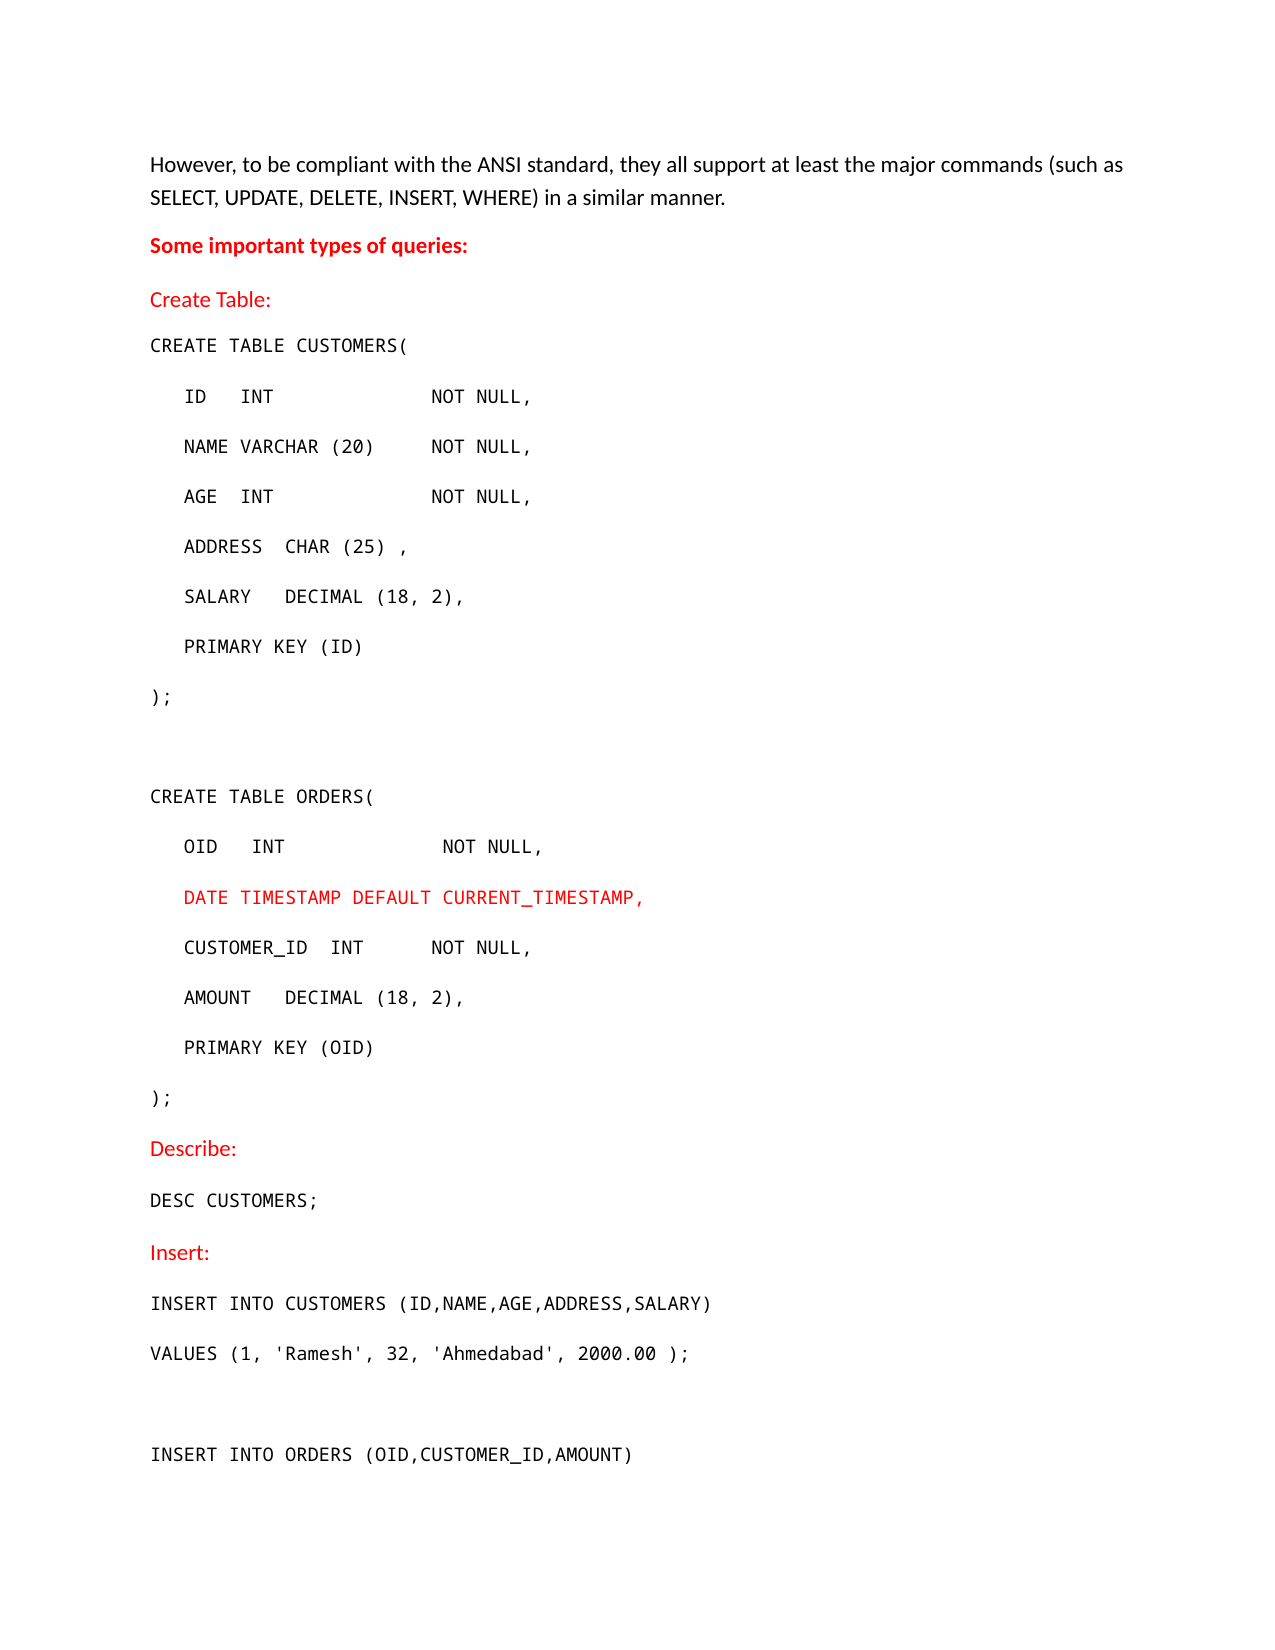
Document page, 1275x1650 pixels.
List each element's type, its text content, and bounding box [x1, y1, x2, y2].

text NAME VARCHAR (20) NOT NULL, [150, 433, 1125, 458]
text VALUES (1, 'Ramesh', 32, 'Ahmedabad', 2000.00 ); [150, 1341, 1125, 1366]
text ID INT NOT NULL, [150, 383, 1125, 408]
text INSERT INTO ORDERS (OID,CUSTOMER_ID,AMOUNT) [150, 1441, 1125, 1466]
text Insert: [150, 1238, 1125, 1266]
text DATE TIMESTAMP DEFAULT CURRENT_TIMESTAMP, [150, 884, 1125, 909]
text ); [150, 683, 1125, 709]
text DESC CUSTOMERS; [150, 1187, 1125, 1213]
text OID INT NOT NULL, [150, 834, 1125, 859]
text ); [150, 1084, 1125, 1110]
text INSERT INTO CUSTOMERS (ID,NAME,AGE,ADDRESS,SALARY) [150, 1291, 1125, 1316]
text Create Table: [150, 285, 1125, 313]
text CREATE TABLE CUSTOMERS( [150, 333, 1125, 358]
text Some important types of queries: [150, 232, 1125, 260]
text AMOUNT DECIMAL (18, 2), [150, 984, 1125, 1010]
text Describe: [150, 1134, 1125, 1162]
text However, to be compliant with the ANSI standard, they all support at least the major commands (such as SELECT, UPDATE, DELETE, INSERT, WHERE) in a similar manner. [150, 150, 1125, 212]
text PRIMARY KEY (OID) [150, 1034, 1125, 1060]
text AGE INT NOT NULL, [150, 483, 1125, 509]
text SALARY DECIMAL (18, 2), [150, 583, 1125, 609]
text ADDRESS CHAR (25) , [150, 533, 1125, 559]
text CUSTOMER_ID INT NOT NULL, [150, 934, 1125, 959]
text CREATE TABLE ORDERS( [150, 784, 1125, 809]
text PRIMARY KEY (ID) [150, 633, 1125, 659]
